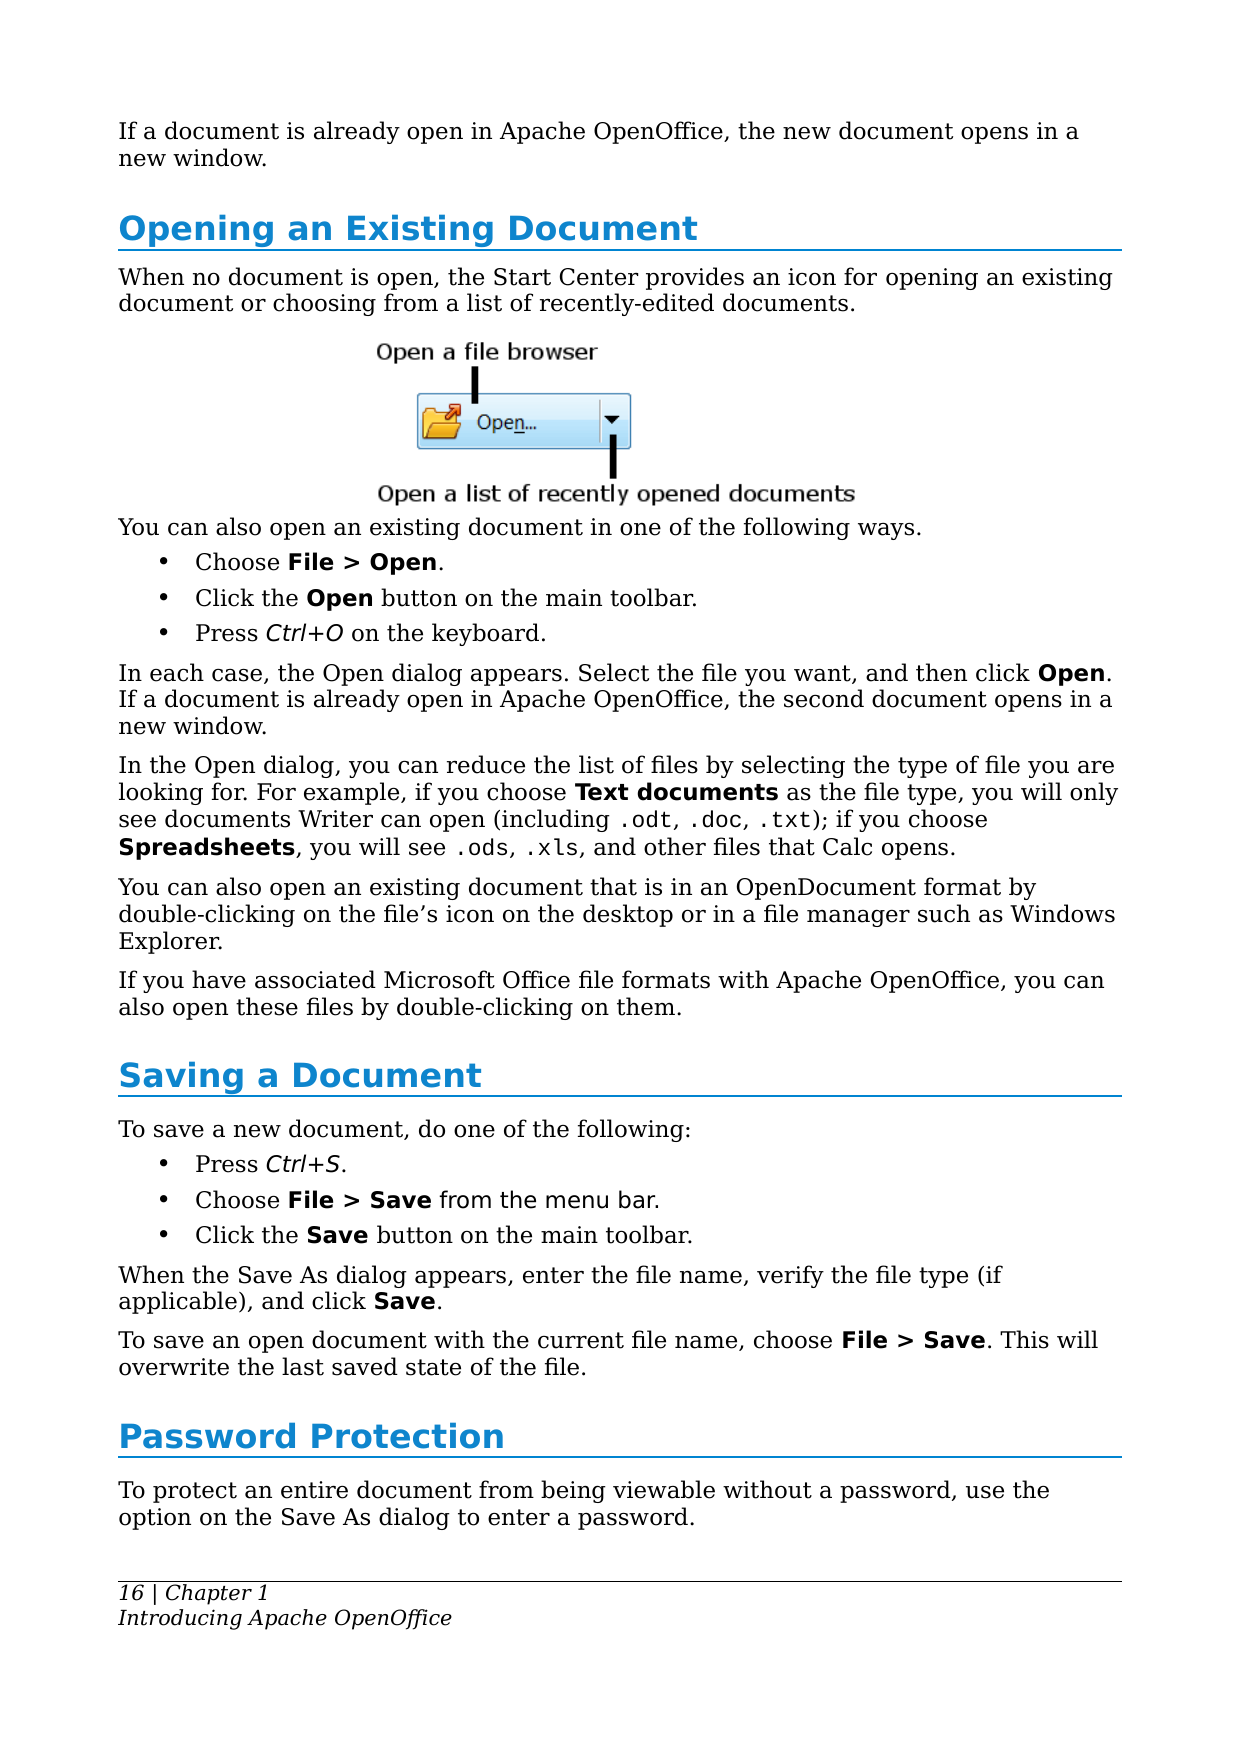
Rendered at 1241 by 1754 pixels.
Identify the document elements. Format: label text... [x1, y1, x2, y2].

list You can also open an existing document in one of the following ways. [118, 514, 1122, 541]
picture [368, 329, 872, 515]
list Choose File > Open. [156, 548, 1122, 577]
list Click the Save button on the main toolbar. [156, 1220, 1122, 1249]
text You can also open an existing document that is in an OpenDocument format by double-clicking on the file’s icon on the desktop or in a file manager such as Windows Explorer. [118, 874, 1122, 954]
text In the Open dialog, you can reduce the list of files by selecting the type of file you are looking for. For example, if you choose Text documents as the file type, you will only see documents Writer can open (including .odt, .doc, .txt); if you choose Spreadsheets, you will see .ods, .xls, and other files that Calc opens. [118, 752, 1122, 862]
list Press Ctrl+S. [156, 1149, 1122, 1179]
list Choose File > Save from the menu bar. [156, 1185, 1122, 1214]
list Press Ctrl+O on the keyboard. [156, 618, 1122, 648]
subtitle Password Protection [118, 1417, 1122, 1456]
text If a document is already open in Apache OpenOffice, the new document opens in a new window. [118, 118, 1122, 171]
subtitle Saving a Document [118, 1057, 1122, 1095]
list To save a new document, do one of the following: [118, 1116, 1122, 1143]
text When the Save As dialog appears, enter the file name, verify the file type (if applicable), and click Save. [118, 1262, 1122, 1315]
text In each case, the Open dialog appears. Select the file you want, and then click Open. If a document is already open in Apache OpenOffice, the second document opens in a new window. [118, 660, 1122, 740]
text To protect an entire document from being viewable without a password, use the option on the Save As dialog to enter a password. [118, 1477, 1122, 1530]
text When no document is open, the Start Center provides an icon for opening an existing document or choosing from a list of recently-edited documents. [118, 264, 1122, 317]
text If you have associated Microsoft Office file formats with Apache OpenOffice, you can also open these files by double-clicking on them. [118, 967, 1122, 1020]
list Click the Open button on the main toolbar. [156, 583, 1122, 612]
text To save an open document with the current file name, choose File > Save. This will overwrite the last saved state of the file. [118, 1328, 1122, 1381]
subtitle Opening an Existing Document [118, 210, 1122, 249]
